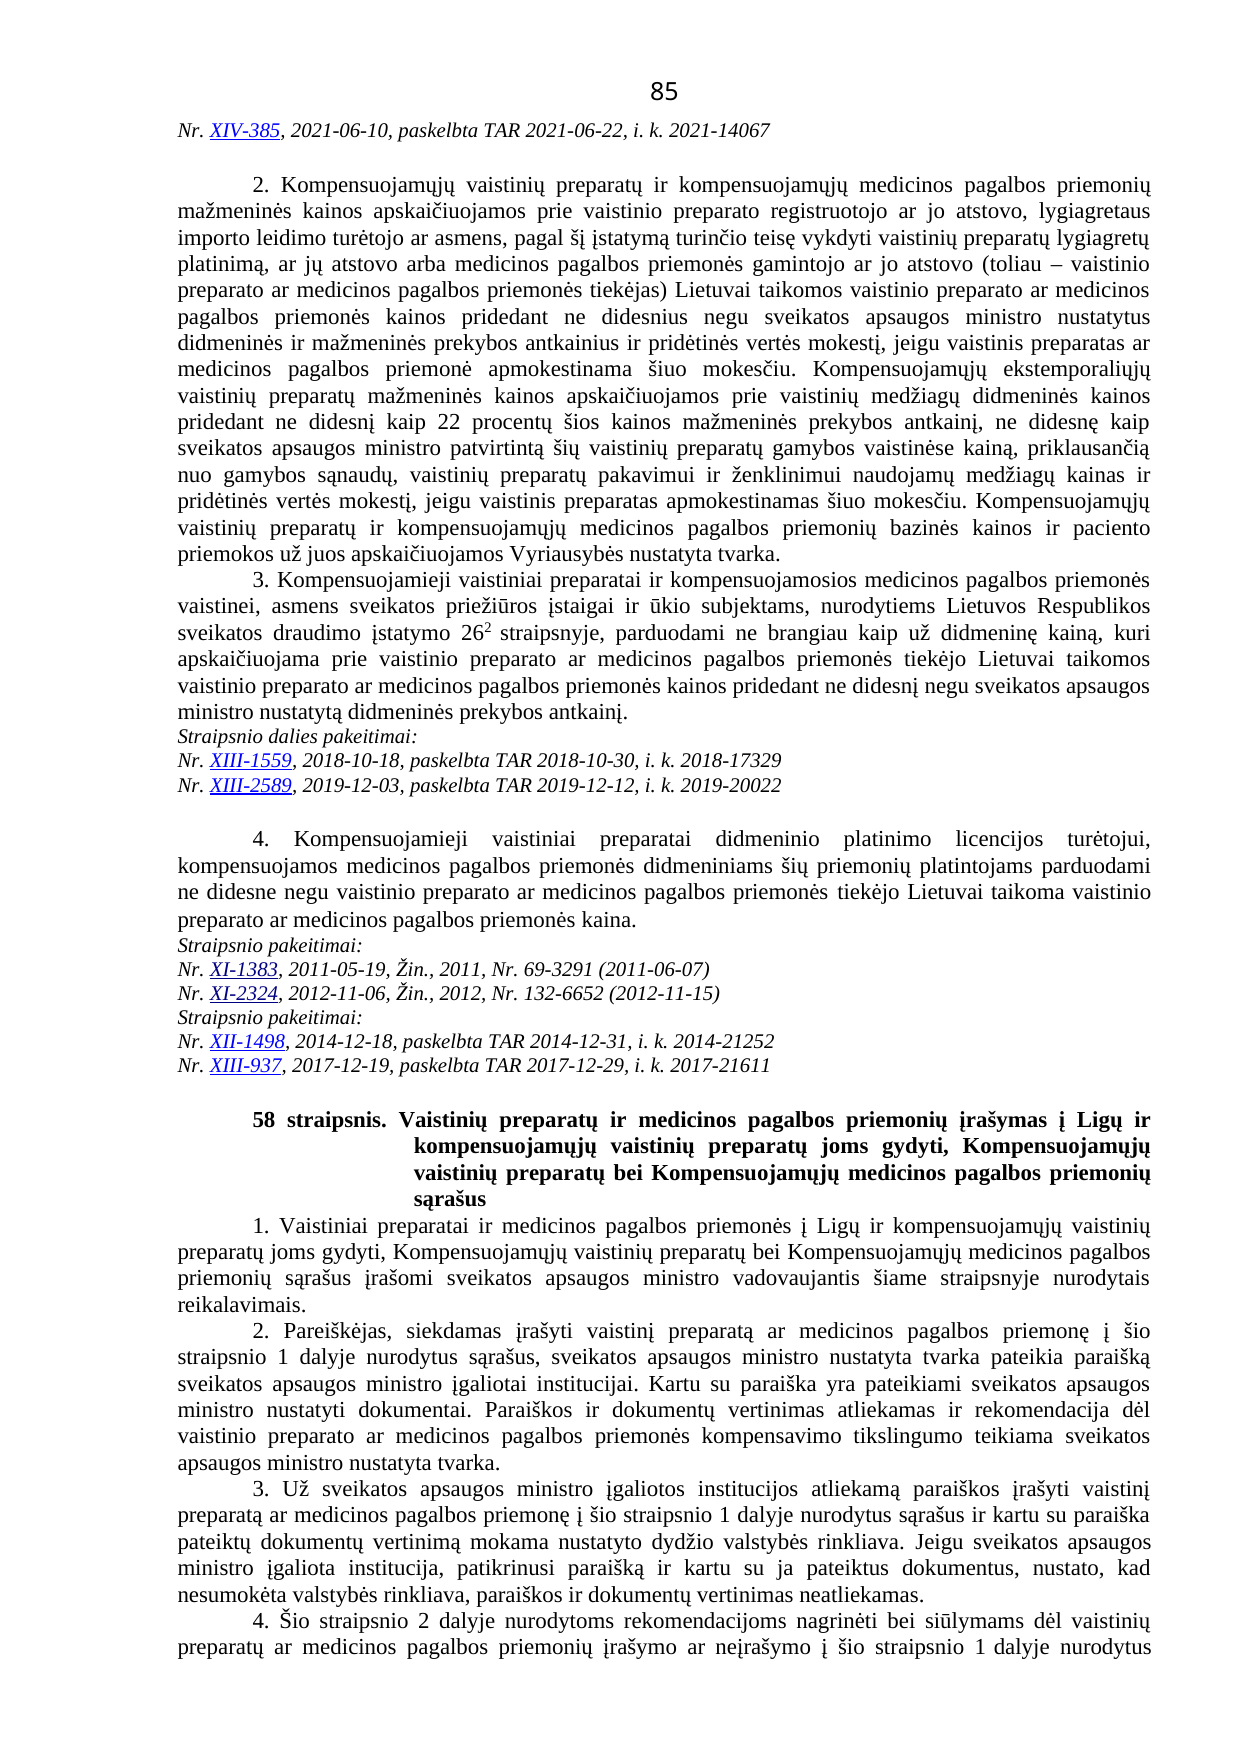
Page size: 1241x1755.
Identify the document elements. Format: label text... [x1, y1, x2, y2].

text Nr. XIII-2589, 2019-12-03, paskelbta TAR 2019-12-12, i. k. 2019-20022 [177, 772, 1152, 797]
text 1. Vaistiniai preparatai ir medicinos pagalbos priemonės į Ligų ir kompensuojamųjų vaistinių preparatų joms gydyti, Kompensuojamųjų vaistinių preparatų bei Kompensuojamųjų medicinos pagalbos priemonių sąrašus įrašomi sveikatos apsaugos ministro vadovaujantis šiame straipsnyje nurodytais reikalavimais. [177, 1212, 1152, 1317]
text Nr. XI-1383, 2011-05-19, Žin., 2011, Nr. 69-3291 (2011-06-07) [177, 957, 1152, 981]
text 4. Šio straipsnio 2 dalyje nurodytoms rekomendacijoms nagrinėti bei siūlymams dėl vaistinių preparatų ar medicinos pagalbos priemonių įrašymo ar neįrašymo į šio straipsnio 1 dalyje nurodytus [177, 1607, 1152, 1660]
text 3. Kompensuojamieji vaistiniai preparatai ir kompensuojamosios medicinos pagalbos priemonės vaistinei, asmens sveikatos priežiūros įstaigai ir ūkio subjektams, nurodytiems Lietuvos Respublikos sveikatos draudimo įstatymo 262 straipsnyje, parduodami ne brangiau kaip už didmeninę kainą, kuri apskaičiuojama prie vaistinio preparato ar medicinos pagalbos priemonės tiekėjo Lietuvai taikomos vaistinio preparato ar medicinos pagalbos priemonės kainos pridedant ne didesnį negu sveikatos apsaugos ministro nustatytą didmeninės prekybos antkainį. [177, 566, 1152, 724]
text 4. Kompensuojamieji vaistiniai preparatai didmeninio platinimo licencijos turėtojui, kompensuojamos medicinos pagalbos priemonės didmeniniams šių priemonių platintojams parduodami ne didesne negu vaistinio preparato ar medicinos pagalbos priemonės tiekėjo Lietuvai taikoma vaistinio preparato ar medicinos pagalbos priemonės kaina. [177, 825, 1152, 933]
text Straipsnio pakeitimai: [177, 933, 1152, 957]
text 2. Pareiškėjas, siekdamas įrašyti vaistinį preparatą ar medicinos pagalbos priemonę į šio straipsnio 1 dalyje nurodytus sąrašus, sveikatos apsaugos ministro nustatyta tvarka pateikia paraišką sveikatos apsaugos ministro įgaliotai institucijai. Kartu su paraiška yra pateikiami sveikatos apsaugos ministro nustatyti dokumentai. Paraiškos ir dokumentų vertinimas atliekamas ir rekomendacija dėl vaistinio preparato ar medicinos pagalbos priemonės kompensavimo tikslingumo teikiama sveikatos apsaugos ministro nustatyta tvarka. [177, 1317, 1152, 1475]
text Nr. XIII-1559, 2018-10-18, paskelbta TAR 2018-10-30, i. k. 2018-17329 [177, 748, 1152, 772]
text Straipsnio pakeitimai: [177, 1005, 1152, 1029]
text Straipsnio dalies pakeitimai: [177, 724, 1152, 748]
text 2. Kompensuojamųjų vaistinių preparatų ir kompensuojamųjų medicinos pagalbos priemonių mažmeninės kainos apskaičiuojamos prie vaistinio preparato registruotojo ar jo atstovo, lygiagretaus importo leidimo turėtojo ar asmens, pagal šį įstatymą turinčio teisę vykdyti vaistinių preparatų lygiagretų platinimą, ar jų atstovo arba medicinos pagalbos priemonės gamintojo ar jo atstovo (toliau – vaistinio preparato ar medicinos pagalbos priemonės tiekėjas) Lietuvai taikomos vaistinio preparato ar medicinos pagalbos priemonės kainos pridedant ne didesnius negu sveikatos apsaugos ministro nustatytus didmeninės ir mažmeninės prekybos antkainius ir pridėtinės vertės mokestį, jeigu vaistinis preparatas ar medicinos pagalbos priemonė apmokestinama šiuo mokesčiu. Kompensuojamųjų ekstemporaliųjų vaistinių preparatų mažmeninės kainos apskaičiuojamos prie vaistinių medžiagų didmeninės kainos pridedant ne didesnį kaip 22 procentų šios kainos mažmeninės prekybos antkainį, ne didesnę kaip sveikatos apsaugos ministro patvirtintą šių vaistinių preparatų gamybos vaistinėse kainą, priklausančią nuo gamybos sąnaudų, vaistinių preparatų pakavimui ir ženklinimui naudojamų medžiagų kainas ir pridėtinės vertės mokestį, jeigu vaistinis preparatas apmokestinamas šiuo mokesčiu. Kompensuojamųjų vaistinių preparatų ir kompensuojamųjų medicinos pagalbos priemonių bazinės kainos ir paciento priemokos už juos apskaičiuojamos Vyriausybės nustatyta tvarka. [177, 171, 1152, 566]
text Nr. XIV-385, 2021-06-10, paskelbta TAR 2021-06-22, i. k. 2021-14067 [177, 118, 1152, 142]
text Nr. XIII-937, 2017-12-19, paskelbta TAR 2017-12-29, i. k. 2017-21611 [177, 1053, 1152, 1077]
text Nr. XII-1498, 2014-12-18, paskelbta TAR 2014-12-31, i. k. 2014-21252 [177, 1029, 1152, 1053]
text Nr. XI-2324, 2012-11-06, Žin., 2012, Nr. 132-6652 (2012-11-15) [177, 981, 1152, 1005]
text 58 straipsnis. Vaistinių preparatų ir medicinos pagalbos priemonių įrašymas į Ligų ir kompensuojamųjų vaistinių preparatų joms gydyti, Kompensuojamųjų vaistinių preparatų bei Kompensuojamųjų medicinos pagalbos priemonių sąrašus [252, 1106, 1152, 1212]
text 3. Už sveikatos apsaugos ministro įgaliotos institucijos atliekamą paraiškos įrašyti vaistinį preparatą ar medicinos pagalbos priemonę į šio straipsnio 1 dalyje nurodytus sąrašus ir kartu su paraiška pateiktų dokumentų vertinimą mokama nustatyto dydžio valstybės rinkliava. Jeigu sveikatos apsaugos ministro įgaliota institucija, patikrinusi paraišką ir kartu su ja pateiktus dokumentus, nustato, kad nesumokėta valstybės rinkliava, paraiškos ir dokumentų vertinimas neatliekamas. [177, 1475, 1152, 1607]
